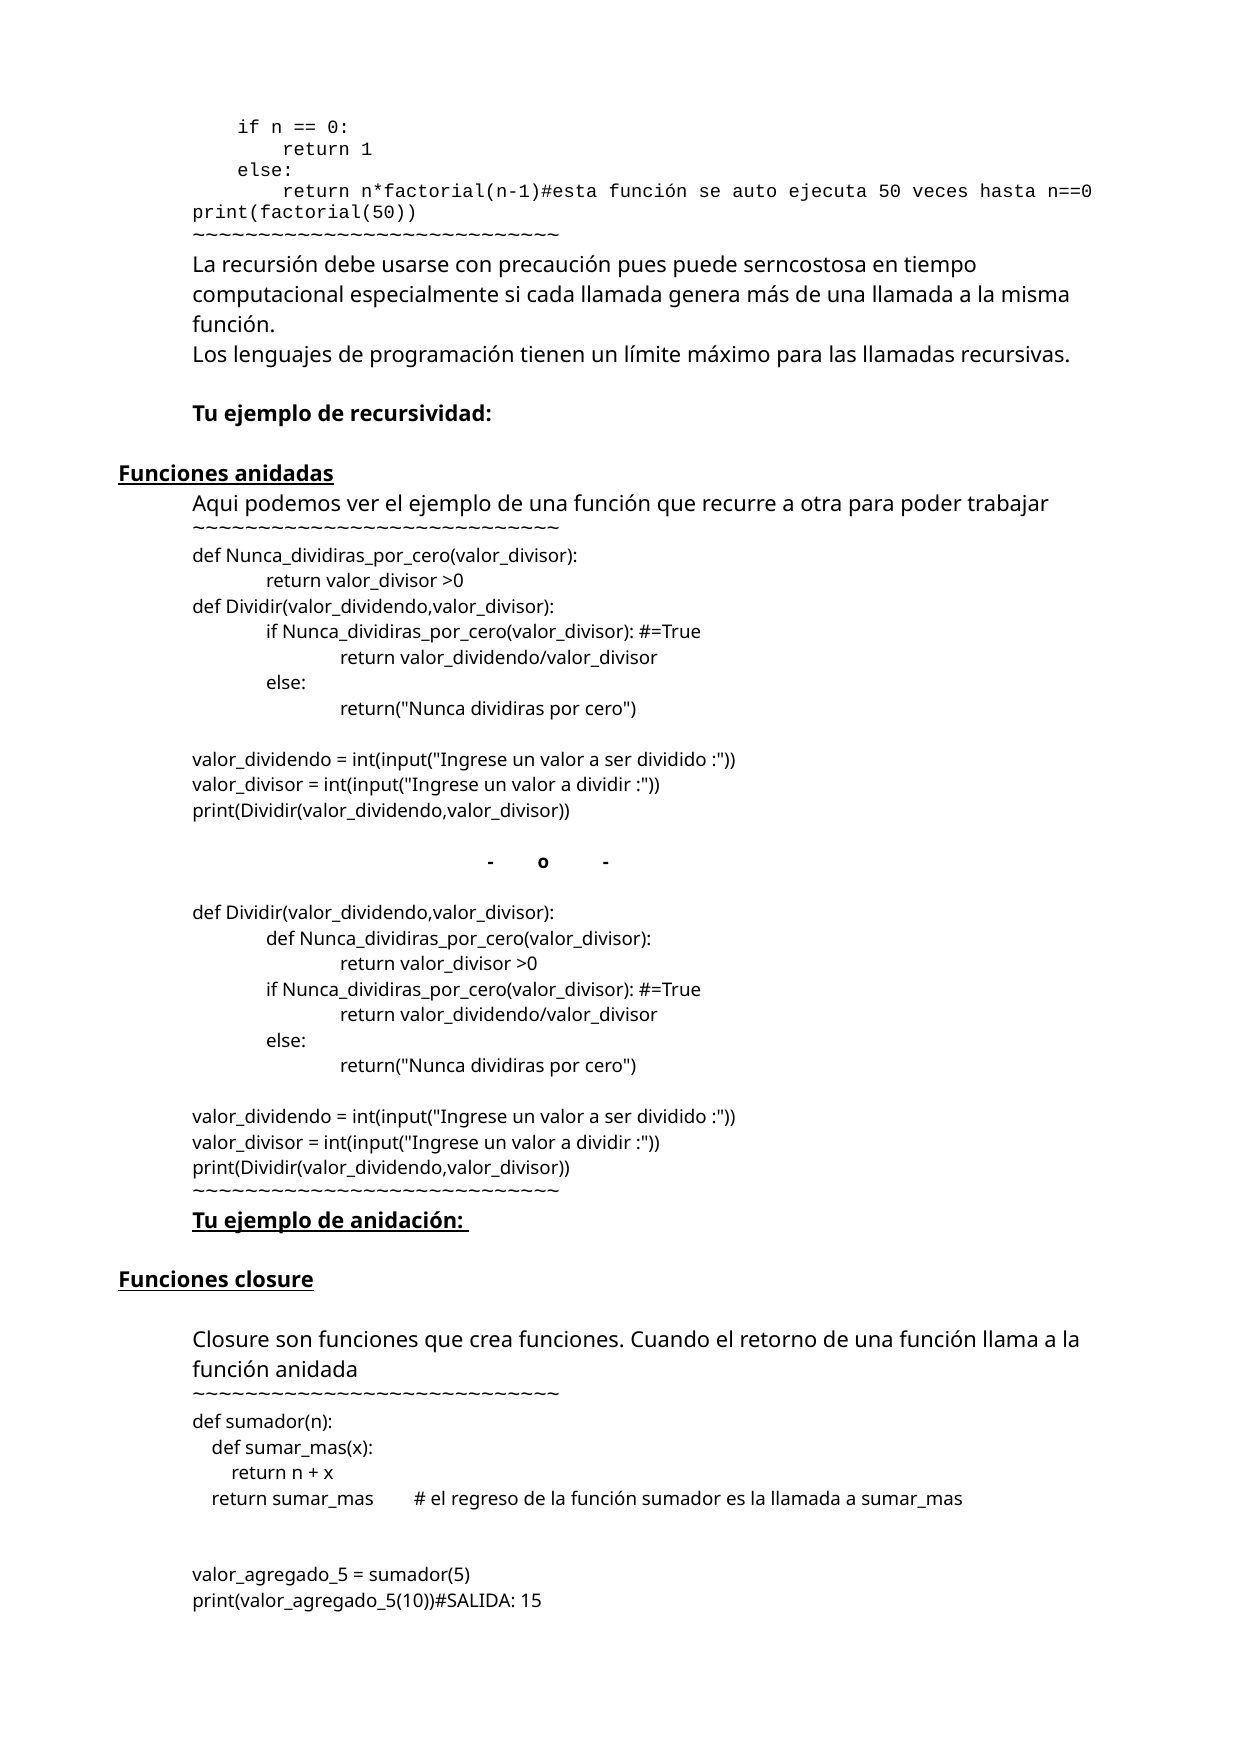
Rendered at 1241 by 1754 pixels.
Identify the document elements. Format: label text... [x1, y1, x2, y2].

text else: [192, 1027, 1122, 1052]
text Los lenguajes de programación tienen un límite máximo para las llamadas recursivas. [192, 338, 1122, 368]
text if Nunca_dividiras_por_cero(valor_divisor): #=True [192, 976, 1122, 1001]
text ~~~~~~~~~~~~~~~~~~~~~~~~~~~~ [192, 1384, 1122, 1408]
text def Dividir(valor_dividendo,valor_divisor): [192, 899, 1122, 925]
text def sumar_mas(x): [192, 1434, 1122, 1459]
text def Nunca_dividiras_por_cero(valor_divisor): [192, 542, 1122, 568]
text valor_agregado_5 = sumador(5) [192, 1562, 1122, 1587]
text Tu ejemplo de anidación: [192, 1205, 1122, 1235]
text valor_divisor = int(input("Ingrese un valor a dividir :")) [192, 1129, 1122, 1154]
text def Nunca_dividiras_por_cero(valor_divisor): [192, 925, 1122, 950]
text return sumar_mas # el regreso de la función sumador es la llamada a sumar_mas [192, 1485, 1122, 1511]
text if Nunca_dividiras_por_cero(valor_divisor): #=True [192, 619, 1122, 644]
text valor_dividendo = int(input("Ingrese un valor a ser dividido :")) [192, 746, 1122, 772]
text print(factorial(50)) [192, 203, 1122, 224]
text return valor_divisor >0 [192, 568, 1122, 593]
text return("Nunca dividiras por cero") [192, 695, 1122, 721]
text return valor_dividendo/valor_divisor [192, 1001, 1122, 1027]
text print(valor_agregado_5(10))#SALIDA: 15 [192, 1587, 1122, 1613]
text Funciones anidadas [118, 458, 1122, 487]
text else: [192, 161, 1122, 182]
text print(Dividir(valor_dividendo,valor_divisor)) [192, 797, 1122, 823]
text Funciones closure [118, 1264, 1122, 1294]
text Aqui podemos ver el ejemplo de una función que recurre a otra para poder trabajar [192, 487, 1122, 517]
text if n == 0: [192, 118, 1122, 139]
text Closure son funciones que crea funciones. Cuando el retorno de una función llama a la función anidada [192, 1324, 1122, 1384]
text return 1 [192, 139, 1122, 161]
text def sumador(n): [192, 1408, 1122, 1434]
text valor_dividendo = int(input("Ingrese un valor a ser dividido :")) [192, 1103, 1122, 1129]
text return valor_divisor >0 [192, 950, 1122, 976]
text return n*factorial(n-1)#esta función se auto ejecuta 50 veces hasta n==0 [192, 182, 1122, 203]
text La recursión debe usarse con precaución pues puede serncostosa en tiempo computacional especialmente si cada llamada genera más de una llamada a la misma función. [192, 249, 1122, 338]
text - o - [192, 848, 1122, 874]
text print(Dividir(valor_dividendo,valor_divisor)) [192, 1154, 1122, 1180]
text def Dividir(valor_dividendo,valor_divisor): [192, 593, 1122, 619]
text return("Nunca dividiras por cero") [192, 1052, 1122, 1078]
text return n + x [192, 1459, 1122, 1485]
text ~~~~~~~~~~~~~~~~~~~~~~~~~~~~ [192, 517, 1122, 542]
text valor_divisor = int(input("Ingrese un valor a dividir :")) [192, 772, 1122, 797]
text Tu ejemplo de recursividad: [192, 398, 1122, 428]
text else: [192, 670, 1122, 695]
text return valor_dividendo/valor_divisor [192, 644, 1122, 670]
text ~~~~~~~~~~~~~~~~~~~~~~~~~~~~ [192, 1180, 1122, 1205]
text ~~~~~~~~~~~~~~~~~~~~~~~~~~~~ [192, 224, 1122, 249]
